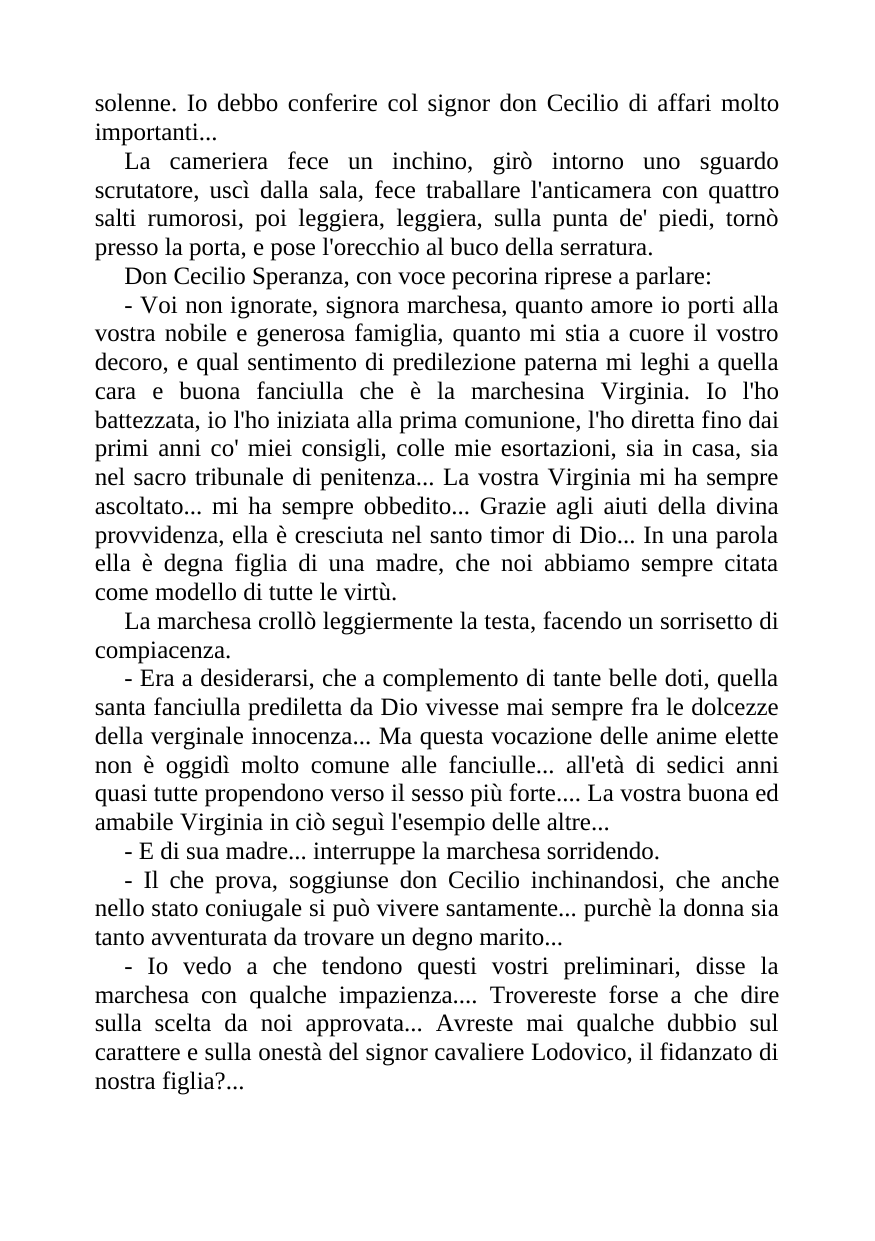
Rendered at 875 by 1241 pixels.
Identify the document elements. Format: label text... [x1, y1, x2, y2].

text - Era a desiderarsi, che a complemento di tante belle doti, quella santa fanciulla prediletta da Dio vivesse mai sempre fra le dolcezze della verginale innocenza... Ma questa vocazione delle anime elette non è oggidì molto comune alle fanciulle... all'età di sedici anni quasi tutte propendono verso il sesso più forte.... La vostra buona ed amabile Virginia in ciò seguì l'esempio delle altre... [94, 663, 779, 836]
text - Il che prova, soggiunse don Cecilio inchinandosi, che anche nello stato coniugale si può vivere santamente... purchè la donna sia tanto avventurata da trovare un degno marito... [94, 865, 779, 951]
text - Io vedo a che tendono questi vostri preliminari, disse la marchesa con qualche impazienza.... Trovereste forse a che dire sulla scelta da noi approvata... Avreste mai qualche dubbio sul carattere e sulla onestà del signor cavaliere Lodovico, il fidanzato di nostra figlia?... [94, 951, 779, 1095]
text La marchesa crollò leggiermente la testa, facendo un sorrisetto di compiacenza. [94, 606, 779, 663]
text - E di sua madre... interruppe la marchesa sorridendo. [94, 836, 779, 865]
text La cameriera fece un inchino, girò intorno uno sguardo scrutatore, uscì dalla sala, fece traballare l'anticamera con quattro salti rumorosi, poi leggiera, leggiera, sulla punta de' piedi, tornò presso la porta, e pose l'orecchio al buco della serratura. [94, 146, 779, 261]
text Don Cecilio Speranza, con voce pecorina riprese a parlare: [94, 261, 779, 290]
text solenne. Io debbo conferire col signor don Cecilio di affari molto importanti... [94, 88, 779, 146]
text - Voi non ignorate, signora marchesa, quanto amore io porti alla vostra nobile e generosa famiglia, quanto mi stia a cuore il vostro decoro, e qual sentimento di predilezione paterna mi leghi a quella cara e buona fanciulla che è la marchesina Virginia. Io l'ho battezzata, io l'ho iniziata alla prima comunione, l'ho diretta fino dai primi anni co' miei consigli, colle mie esortazioni, sia in casa, sia nel sacro tribunale di penitenza... La vostra Virginia mi ha sempre ascoltato... mi ha sempre obbedito... Grazie agli aiuti della divina provvidenza, ella è cresciuta nel santo timor di Dio... In una parola ella è degna figlia di una madre, che noi abbiamo sempre citata come modello di tutte le virtù. [94, 290, 779, 606]
